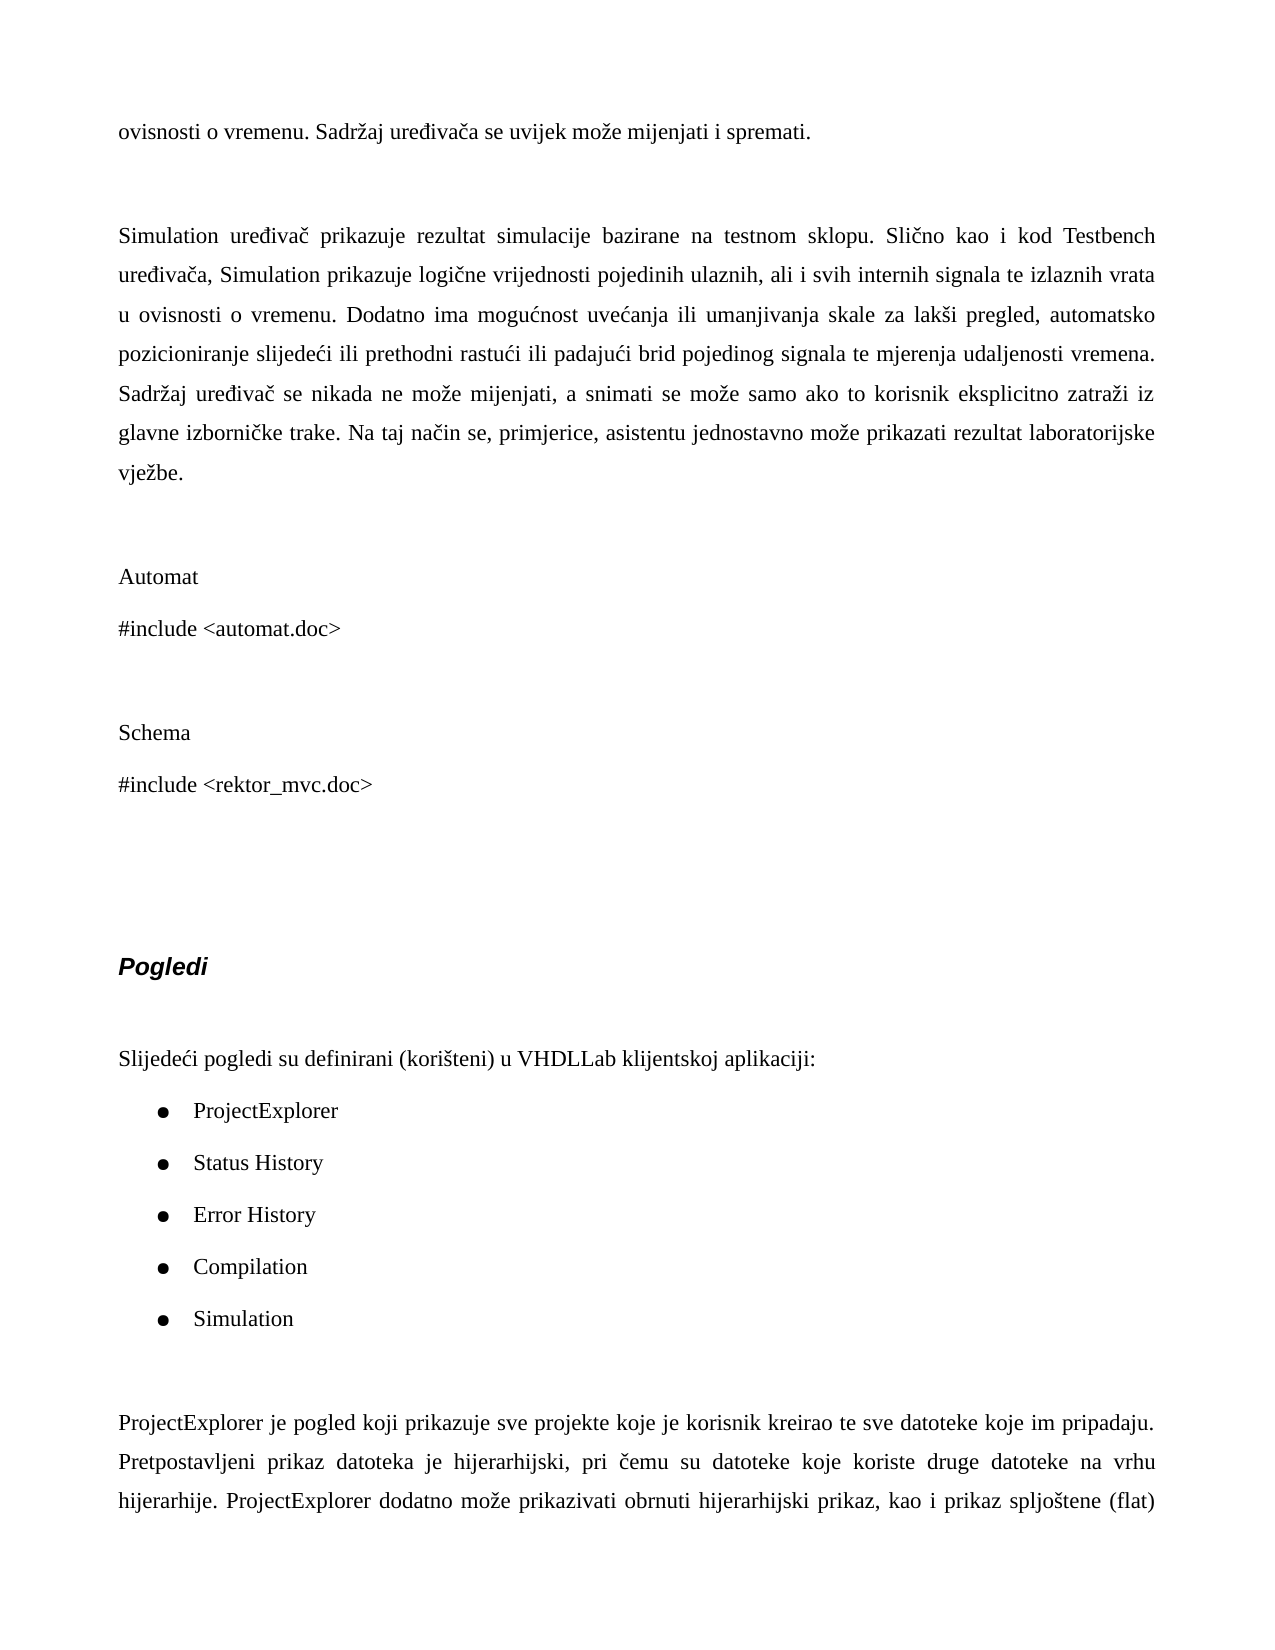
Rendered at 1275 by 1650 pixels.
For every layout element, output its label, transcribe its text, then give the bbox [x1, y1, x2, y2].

text #include <rektor_mvc.doc> [118, 771, 1157, 797]
subtitle Pogledi [118, 952, 1157, 980]
text Simulation uređivač prikazuje rezultat simulacije bazirane na testnom sklopu. Slično kao i kod Testbench uređivača, Simulation prikazuje logične vrijednosti pojedinih ulaznih, ali i svih internih signala te izlaznih vrata u ovisnosti o vremenu. Dodatno ima mogućnost uvećanja ili umanjivanja skale za lakši pregled, automatsko pozicioniranje slijedeći ili prethodni rastući ili padajući brid pojedinog signala te mjerenja udaljenosti vremena. Sadržaj uređivač se nikada ne može mijenjati, a snimati se može samo ako to korisnik eksplicitno zatraži iz glavne izborničke trake. Na taj način se, primjerice, asistentu jednostavno može prikazati rezultat laboratorijske vježbe. [118, 222, 1157, 485]
text #include <automat.doc> [118, 615, 1157, 641]
list Error History [156, 1201, 1157, 1227]
list Compilation [156, 1253, 1157, 1279]
text ovisnosti o vremenu. Sadržaj uređivača se uvijek može mijenjati i spremati. [118, 118, 1157, 144]
text ProjectExplorer je pogled koji prikazuje sve projekte koje je korisnik kreirao te sve datoteke koje im pripadaju. Pretpostavljeni prikaz datoteka je hijerarhijski, pri čemu su datoteke koje koriste druge datoteke na vrhu hijerarhije. ProjectExplorer dodatno može prikazivati obrnuti hijerarhijski prikaz, kao i prikaz spljoštene (flat) [118, 1409, 1157, 1514]
text Slijedeći pogledi su definirani (korišteni) u VHDLLab klijentskoj aplikaciji: [118, 1045, 1157, 1071]
text Schema [118, 719, 1157, 745]
text Automat [118, 563, 1157, 589]
list Simulation [156, 1305, 1157, 1331]
list Status History [156, 1149, 1157, 1175]
list ProjectExplorer [156, 1097, 1157, 1123]
